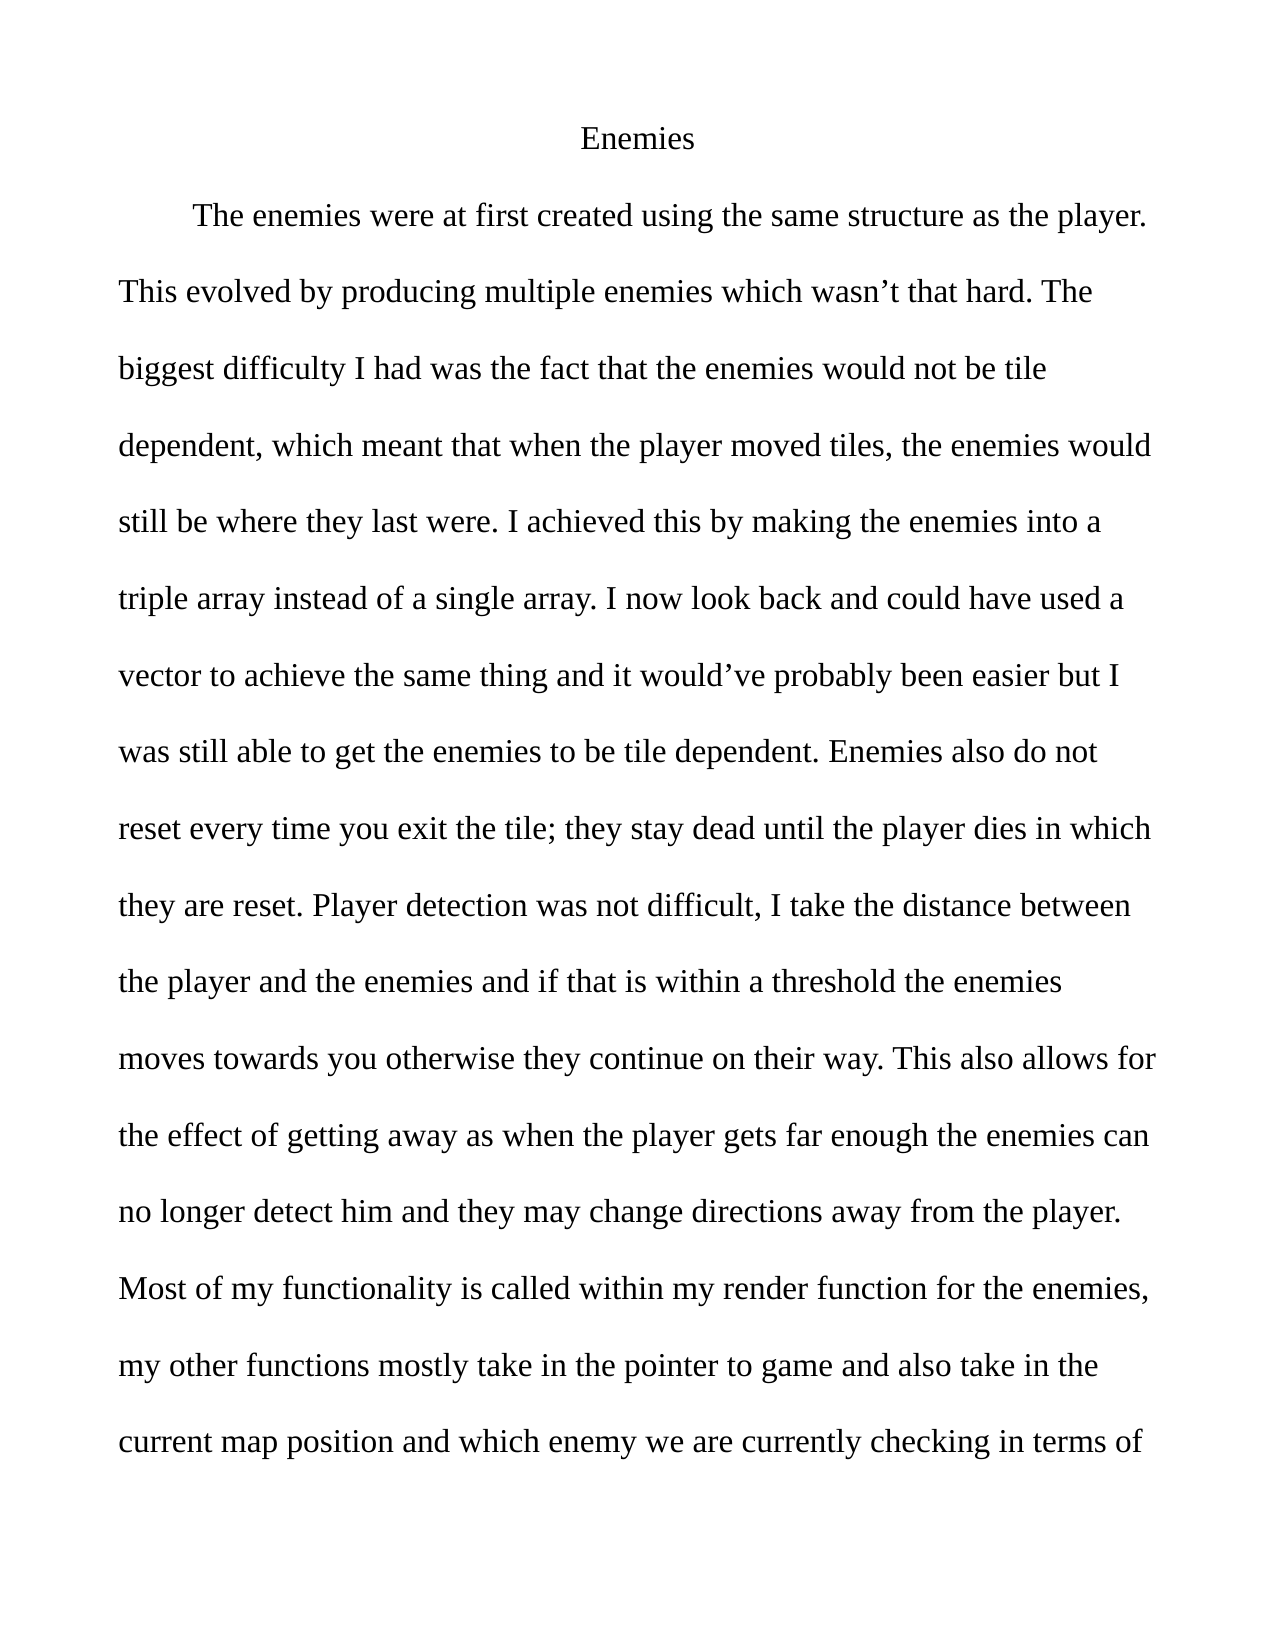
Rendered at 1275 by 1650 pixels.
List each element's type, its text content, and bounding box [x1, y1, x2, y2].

text The enemies were at first created using the same structure as the player. This evolved by producing multiple enemies which wasn’t that hard. The biggest difficulty I had was the fact that the enemies would not be tile dependent, which meant that when the player moved tiles, the enemies would still be where they last were. I achieved this by making the enemies into a triple array instead of a single array. I now look back and could have used a vector to achieve the same thing and it would’ve probably been easier but I was still able to get the enemies to be tile dependent. Enemies also do not reset every time you exit the tile; they stay dead until the player dies in which they are reset. Player detection was not difficult, I take the distance between the player and the enemies and if that is within a threshold the enemies moves towards you otherwise they continue on their way. This also allows for the effect of getting away as when the player gets far enough the enemies can no longer detect him and they may change directions away from the player. Most of my functionality is called within my render function for the enemies, my other functions mostly take in the pointer to game and also take in the current map position and which enemy we are currently checking in terms of [118, 195, 1157, 1460]
text Enemies [118, 118, 1157, 156]
